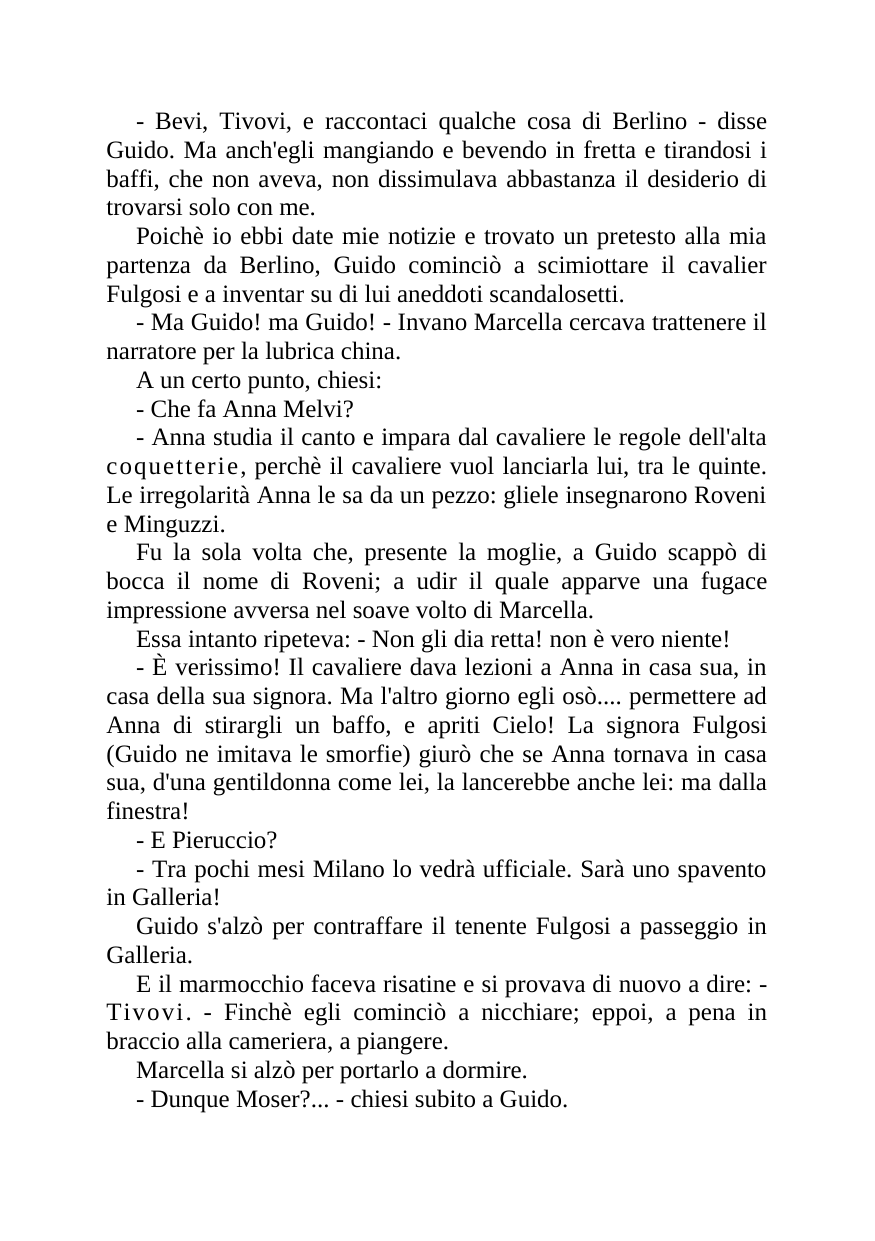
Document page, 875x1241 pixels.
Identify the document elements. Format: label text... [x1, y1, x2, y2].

text Poichè io ebbi date mie notizie e trovato un pretesto alla mia partenza da Berlino, Guido cominciò a scimiottare il cavalier Fulgosi e a inventar su di lui aneddoti scandalosetti. [106, 221, 768, 307]
text - Dunque Moser?... - chiesi subito a Guido. [106, 1084, 768, 1112]
text A un certo punto, chiesi: [106, 365, 768, 394]
text Essa intanto ripeteva: - Non gli dia retta! non è vero niente! [106, 624, 768, 652]
text Guido s'alzò per contraffare il tenente Fulgosi a passeggio in Galleria. [106, 911, 768, 969]
text - È verissimo! Il cavaliere dava lezioni a Anna in casa sua, in casa della sua signora. Ma l'altro giorno egli osò.... permettere ad Anna di stirargli un baffo, e apriti Cielo! La signora Fulgosi (Guido ne imitava le smorfie) giurò che se Anna tornava in casa sua, d'una gentildonna come lei, la lancerebbe anche lei: ma dalla finestra! [106, 652, 768, 825]
text Marcella si alzò per portarlo a dormire. [106, 1055, 768, 1084]
text - E Pieruccio? [106, 825, 768, 854]
text - Anna studia il canto e impara dal cavaliere le regole dell'alta coquetterie, perchè il cavaliere vuol lanciarla lui, tra le quinte. Le irregolarità Anna le sa da un pezzo: gliele insegnarono Roveni e Minguzzi. [106, 422, 768, 537]
text - Ma Guido! ma Guido! - Invano Marcella cercava trattenere il narratore per la lubrica china. [106, 307, 768, 365]
text Fu la sola volta che, presente la moglie, a Guido scappò di bocca il nome di Roveni; a udir il quale apparve una fugace impressione avversa nel soave volto di Marcella. [106, 537, 768, 624]
text - Bevi, Tivovi, e raccontaci qualche cosa di Berlino - disse Guido. Ma anch'egli mangiando e bevendo in fretta e tirandosi i baffi, che non aveva, non dissimulava abbastanza il desiderio di trovarsi solo con me. [106, 106, 768, 221]
text - Che fa Anna Melvi? [106, 394, 768, 422]
text - Tra pochi mesi Milano lo vedrà ufficiale. Sarà uno spavento in Galleria! [106, 854, 768, 911]
text E il marmocchio faceva risatine e si provava di nuovo a dire: - Tivovi. - Finchè egli cominciò a nicchiare; eppoi, a pena in braccio alla cameriera, a piangere. [106, 969, 768, 1055]
